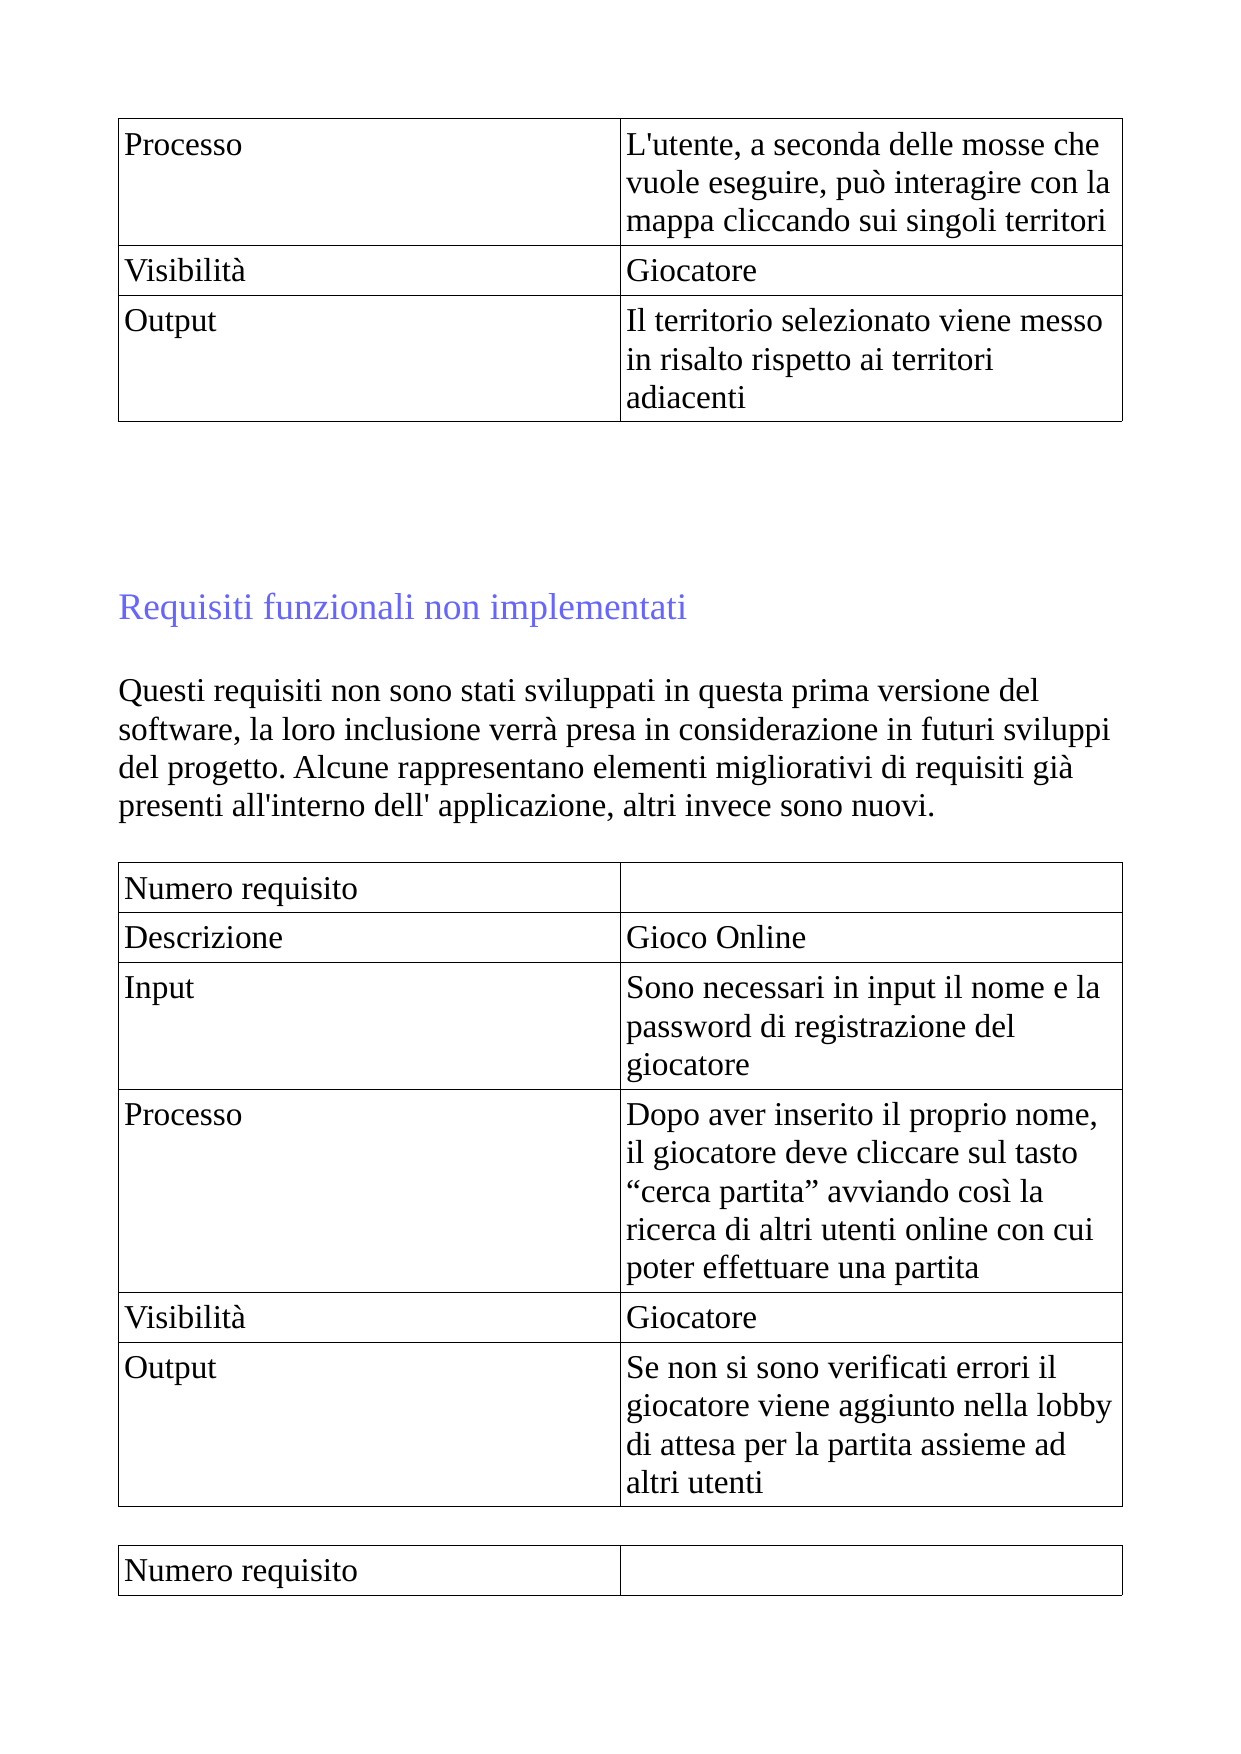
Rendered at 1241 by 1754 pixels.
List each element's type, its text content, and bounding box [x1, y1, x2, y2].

table_cell Output [119, 1343, 620, 1506]
table_header [621, 863, 1122, 912]
table_cell Gioco Online [621, 913, 1122, 962]
table_cell L'utente, a seconda delle mosse che vuole eseguire, può interagire con la mappa cliccando sui singoli territori [621, 119, 1122, 245]
table_cell Output [119, 296, 620, 421]
table_header [621, 1546, 1122, 1595]
table_header Numero requisito [119, 1546, 620, 1595]
text Questi requisiti non sono stati sviluppati in questa prima versione del software, la loro inclusione verrà presa in considerazione in futuri sviluppi del progetto. Alcune rappresentano elementi migliorativi di requisiti già [118, 670, 1122, 785]
text Requisiti funzionali non implementati [118, 584, 1122, 627]
table_cell Giocatore [621, 246, 1122, 294]
table_cell Descrizione [119, 913, 620, 962]
text presenti all'interno dell' applicazione, altri invece sono nuovi. [118, 785, 1122, 824]
table_cell Dopo aver inserito il proprio nome, il giocatore deve cliccare sul tasto “cerca partita” avviando così la ricerca di altri utenti online con cui poter effettuare una partita [621, 1090, 1122, 1292]
table_cell Il territorio selezionato viene messo in risalto rispetto ai territori adiacenti [621, 296, 1122, 421]
table_cell Se non si sono verificati errori il giocatore viene aggiunto nella lobby di attesa per la partita assieme ad altri utenti [621, 1343, 1122, 1506]
table_cell Visibilità [119, 1293, 620, 1342]
table_header Numero requisito [119, 863, 620, 912]
table_cell Processo [119, 1090, 620, 1292]
table_cell Visibilità [119, 246, 620, 294]
table_cell Input [119, 963, 620, 1088]
table_cell Processo [119, 119, 620, 245]
table_cell Giocatore [621, 1293, 1122, 1342]
table_cell Sono necessari in input il nome e la password di registrazione del giocatore [621, 963, 1122, 1088]
